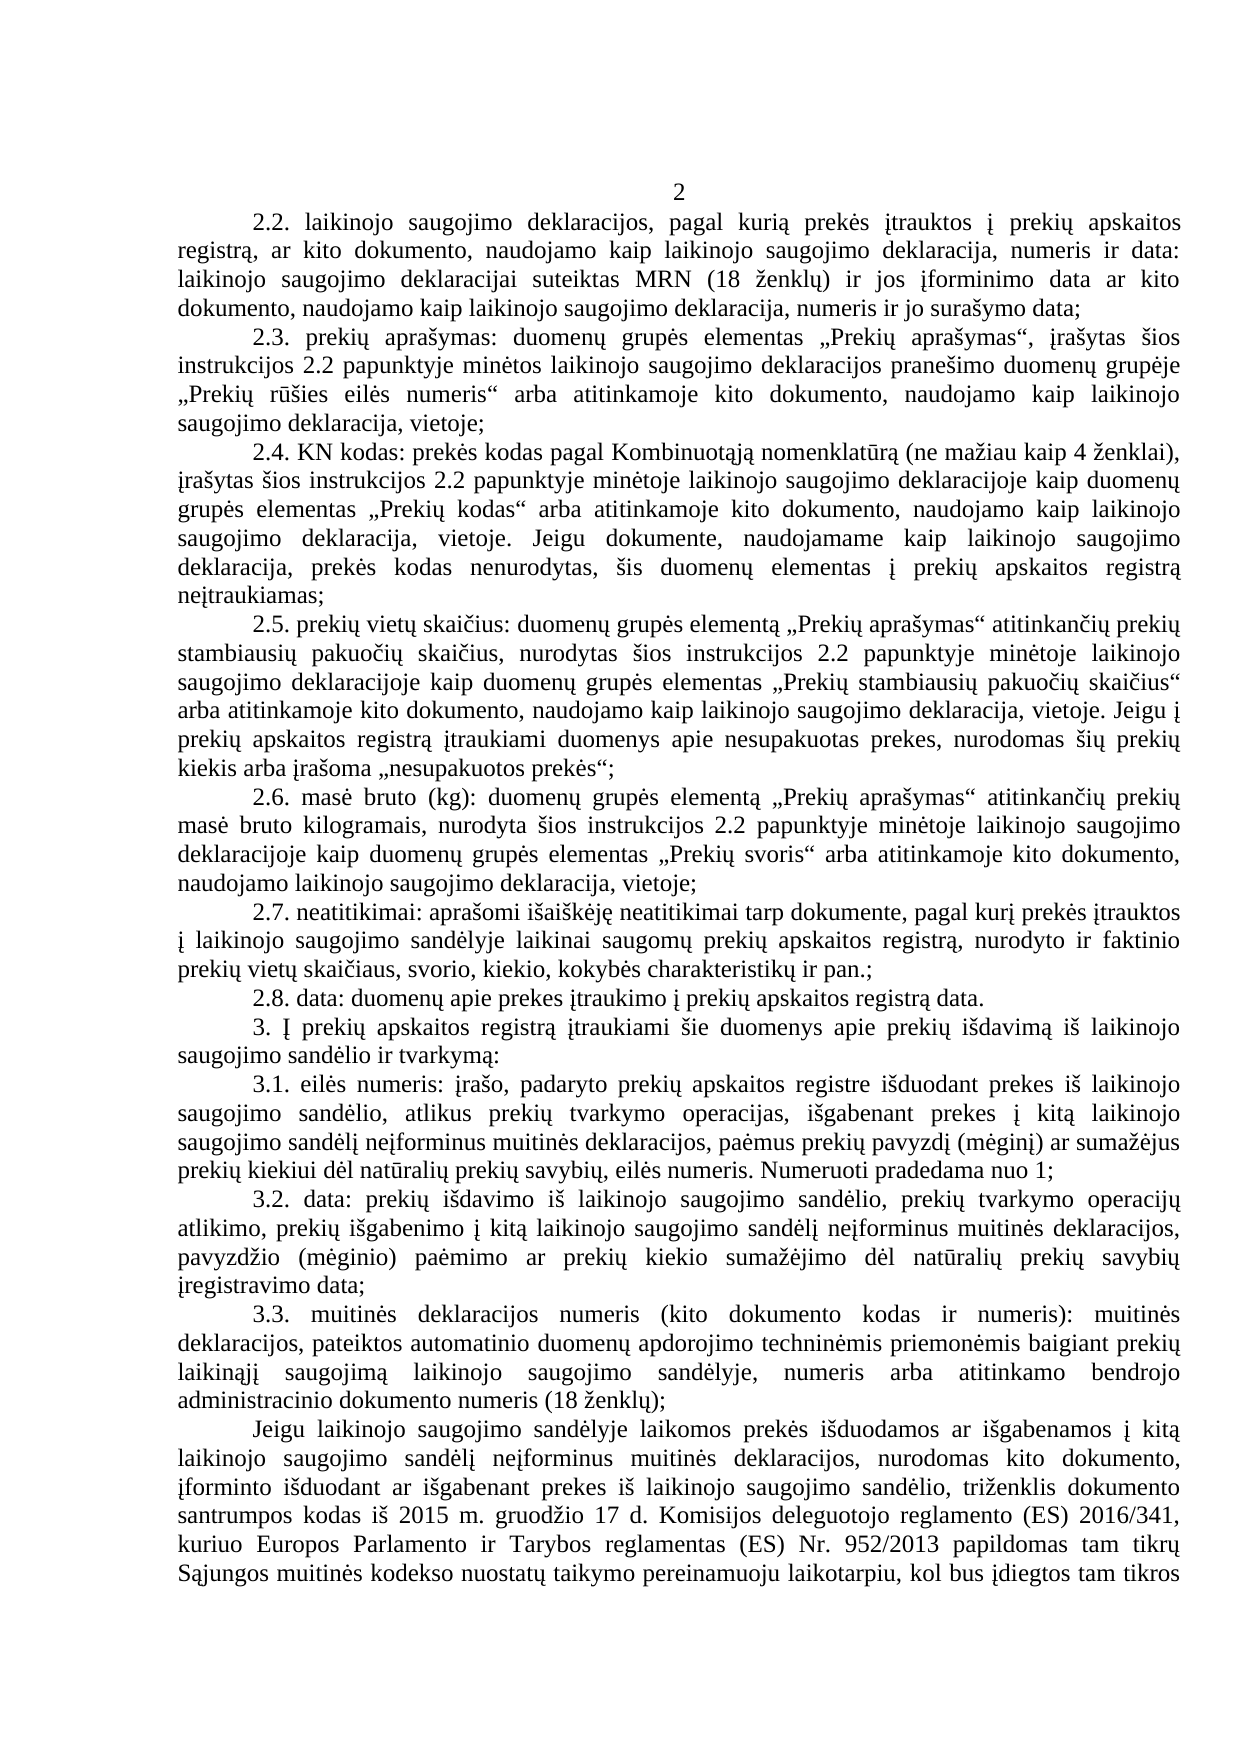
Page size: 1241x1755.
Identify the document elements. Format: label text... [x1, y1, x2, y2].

text Jeigu laikinojo saugojimo sandėlyje laikomos prekės išduodamos ar išgabenamos į kitą laikinojo saugojimo sandėlį neįforminus muitinės deklaracijos, nurodomas kito dokumento, įforminto išduodant ar išgabenant prekes iš laikinojo saugojimo sandėlio, triženklis dokumento santrumpos kodas iš 2015 m. gruodžio 17 d. Komisijos deleguotojo reglamento (ES) 2016/341, kuriuo Europos Parlamento ir Tarybos reglamentas (ES) Nr. 952/2013 papildomas tam tikrų Sąjungos muitinės kodekso nuostatų taikymo pereinamuoju laikotarpiu, kol bus įdiegtos tam tikros [177, 1414, 1181, 1587]
text 3. Į prekių apskaitos registrą įtraukiami šie duomenys apie prekių išdavimą iš laikinojo saugojimo sandėlio ir tvarkymą: [177, 1012, 1181, 1069]
text 2.5. prekių vietų skaičius: duomenų grupės elementą „Prekių aprašymas“ atitinkančių prekių stambiausių pakuočių skaičius, nurodytas šios instrukcijos 2.2 papunktyje minėtoje laikinojo saugojimo deklaracijoje kaip duomenų grupės elementas „Prekių stambiausių pakuočių skaičius“ arba atitinkamoje kito dokumento, naudojamo kaip laikinojo saugojimo deklaracija, vietoje. Jeigu į prekių apskaitos registrą įtraukiami duomenys apie nesupakuotas prekes, nurodomas šių prekių kiekis arba įrašoma „nesupakuotos prekės“; [177, 609, 1181, 782]
text 2.3. prekių aprašymas: duomenų grupės elementas „Prekių aprašymas“, įrašytas šios instrukcijos 2.2 papunktyje minėtos laikinojo saugojimo deklaracijos pranešimo duomenų grupėje „Prekių rūšies eilės numeris“ arba atitinkamoje kito dokumento, naudojamo kaip laikinojo saugojimo deklaracija, vietoje; [177, 322, 1181, 437]
text 2.8. data: duomenų apie prekes įtraukimo į prekių apskaitos registrą data. [177, 983, 1181, 1012]
text 2.7. neatitikimai: aprašomi išaiškėję neatitikimai tarp dokumente, pagal kurį prekės įtrauktos į laikinojo saugojimo sandėlyje laikinai saugomų prekių apskaitos registrą, nurodyto ir faktinio prekių vietų skaičiaus, svorio, kiekio, kokybės charakteristikų ir pan.; [177, 897, 1181, 983]
text 2.6. masė bruto (kg): duomenų grupės elementą „Prekių aprašymas“ atitinkančių prekių masė bruto kilogramais, nurodyta šios instrukcijos 2.2 papunktyje minėtoje laikinojo saugojimo deklaracijoje kaip duomenų grupės elementas „Prekių svoris“ arba atitinkamoje kito dokumento, naudojamo laikinojo saugojimo deklaracija, vietoje; [177, 782, 1181, 897]
text 3.2. data: prekių išdavimo iš laikinojo saugojimo sandėlio, prekių tvarkymo operacijų atlikimo, prekių išgabenimo į kitą laikinojo saugojimo sandėlį neįforminus muitinės deklaracijos, pavyzdžio (mėginio) paėmimo ar prekių kiekio sumažėjimo dėl natūralių prekių savybių įregistravimo data; [177, 1184, 1181, 1299]
text 3.1. eilės numeris: įrašo, padaryto prekių apskaitos registre išduodant prekes iš laikinojo saugojimo sandėlio, atlikus prekių tvarkymo operacijas, išgabenant prekes į kitą laikinojo saugojimo sandėlį neįforminus muitinės deklaracijos, paėmus prekių pavyzdį (mėginį) ar sumažėjus prekių kiekiui dėl natūralių prekių savybių, eilės numeris. Numeruoti pradedama nuo 1; [177, 1069, 1181, 1184]
text 2.4. KN kodas: prekės kodas pagal Kombinuotąją nomenklatūrą (ne mažiau kaip 4 ženklai), įrašytas šios instrukcijos 2.2 papunktyje minėtoje laikinojo saugojimo deklaracijoje kaip duomenų grupės elementas „Prekių kodas“ arba atitinkamoje kito dokumento, naudojamo kaip laikinojo saugojimo deklaracija, vietoje. Jeigu dokumente, naudojamame kaip laikinojo saugojimo deklaracija, prekės kodas nenurodytas, šis duomenų elementas į prekių apskaitos registrą neįtraukiamas; [177, 437, 1181, 609]
text 2.2. laikinojo saugojimo deklaracijos, pagal kurią prekės įtrauktos į prekių apskaitos registrą, ar kito dokumento, naudojamo kaip laikinojo saugojimo deklaracija, numeris ir data: laikinojo saugojimo deklaracijai suteiktas MRN (18 ženklų) ir jos įforminimo data ar kito dokumento, naudojamo kaip laikinojo saugojimo deklaracija, numeris ir jo surašymo data; [177, 207, 1181, 322]
text 3.3. muitinės deklaracijos numeris (kito dokumento kodas ir numeris): muitinės deklaracijos, pateiktos automatinio duomenų apdorojimo techninėmis priemonėmis baigiant prekių laikinąjį saugojimą laikinojo saugojimo sandėlyje, numeris arba atitinkamo bendrojo administracinio dokumento numeris (18 ženklų); [177, 1299, 1181, 1414]
